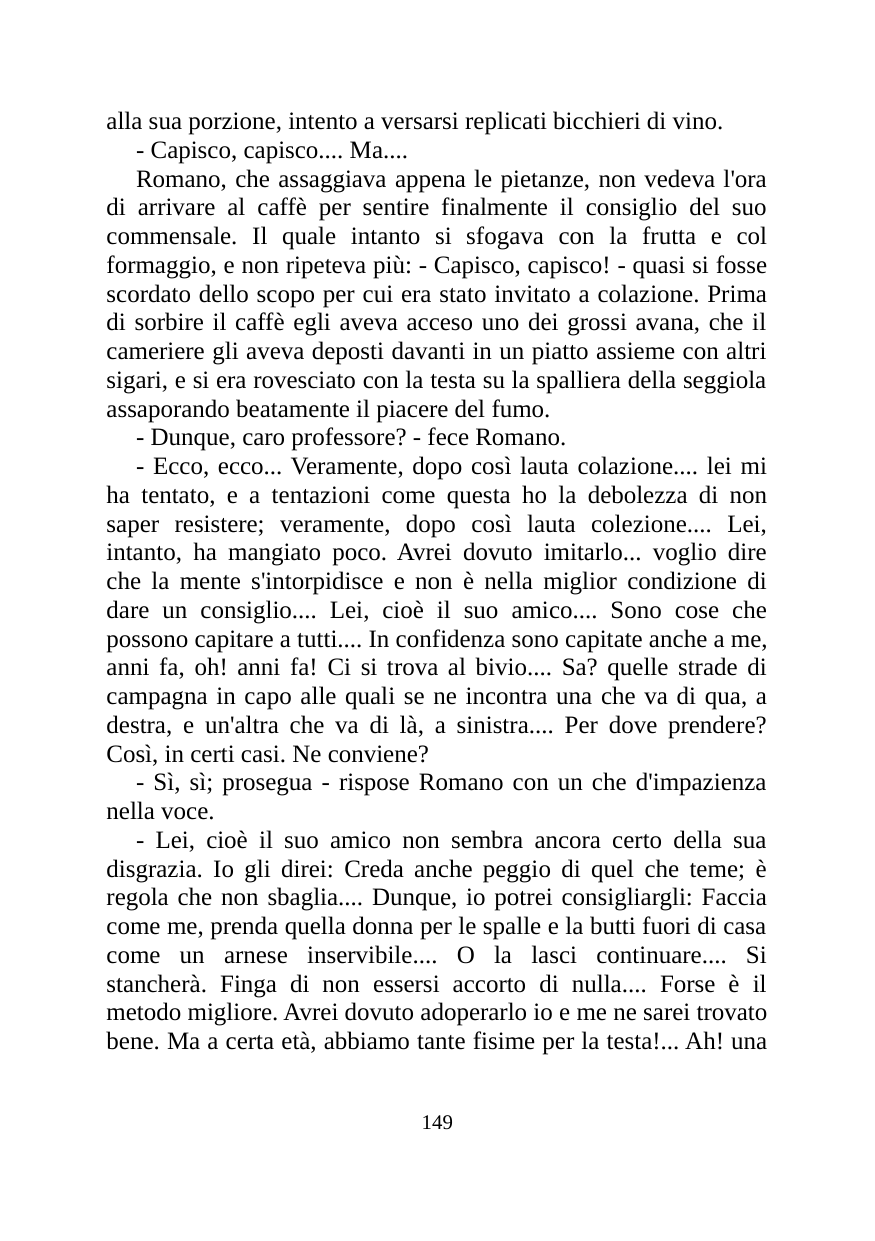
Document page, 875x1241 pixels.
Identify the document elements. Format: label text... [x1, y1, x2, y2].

text Romano, che assaggiava appena le pietanze, non vedeva l'ora di arrivare al caffè per sentire finalmente il consiglio del suo commensale. Il quale intanto si sfogava con la frutta e col formaggio, e non ripeteva più: - Capisco, capisco! - quasi si fosse scordato dello scopo per cui era stato invitato a colazione. Prima di sorbire il caffè egli aveva acceso uno dei grossi avana, che il cameriere gli aveva deposti davanti in un piatto assieme con altri sigari, e si era rovesciato con la testa su la spalliera della seggiola assaporando beatamente il piacere del fumo. [106, 164, 768, 422]
text alla sua porzione, intento a versarsi replicati bicchieri di vino. [106, 106, 768, 135]
text - Ecco, ecco... Veramente, dopo così lauta colazione.... lei mi ha tentato, e a tentazioni come questa ho la debolezza di non saper resistere; veramente, dopo così lauta colezione.... Lei, intanto, ha mangiato poco. Avrei dovuto imitarlo... voglio dire che la mente s'intorpidisce e non è nella miglior condizione di dare un consiglio.... Lei, cioè il suo amico.... Sono cose che possono capitare a tutti.... In confidenza sono capitate anche a me, anni fa, oh! anni fa! Ci si trova al bivio.... Sa? quelle strade di campagna in capo alle quali se ne incontra una che va di qua, a destra, e un'altra che va di là, a sinistra.... Per dove prendere? Così, in certi casi. Ne conviene? [106, 451, 768, 767]
text - Sì, sì; prosegua - rispose Romano con un che d'impazienza nella voce. [106, 767, 768, 825]
text - Dunque, caro professore? - fece Romano. [106, 422, 768, 451]
text - Lei, cioè il suo amico non sembra ancora certo della sua disgrazia. Io gli direi: Creda anche peggio di quel che teme; è regola che non sbaglia.... Dunque, io potrei consigliargli: Faccia come me, prenda quella donna per le spalle e la butti fuori di casa come un arnese inservibile.... O la lasci continuare.... Si stancherà. Finga di non essersi accorto di nulla.... Forse è il metodo migliore. Avrei dovuto adoperarlo io e me ne sarei trovato bene. Ma a certa età, abbiamo tante fisime per la testa!... Ah! una [106, 825, 768, 1055]
text - Capisco, capisco.... Ma.... [106, 135, 768, 164]
